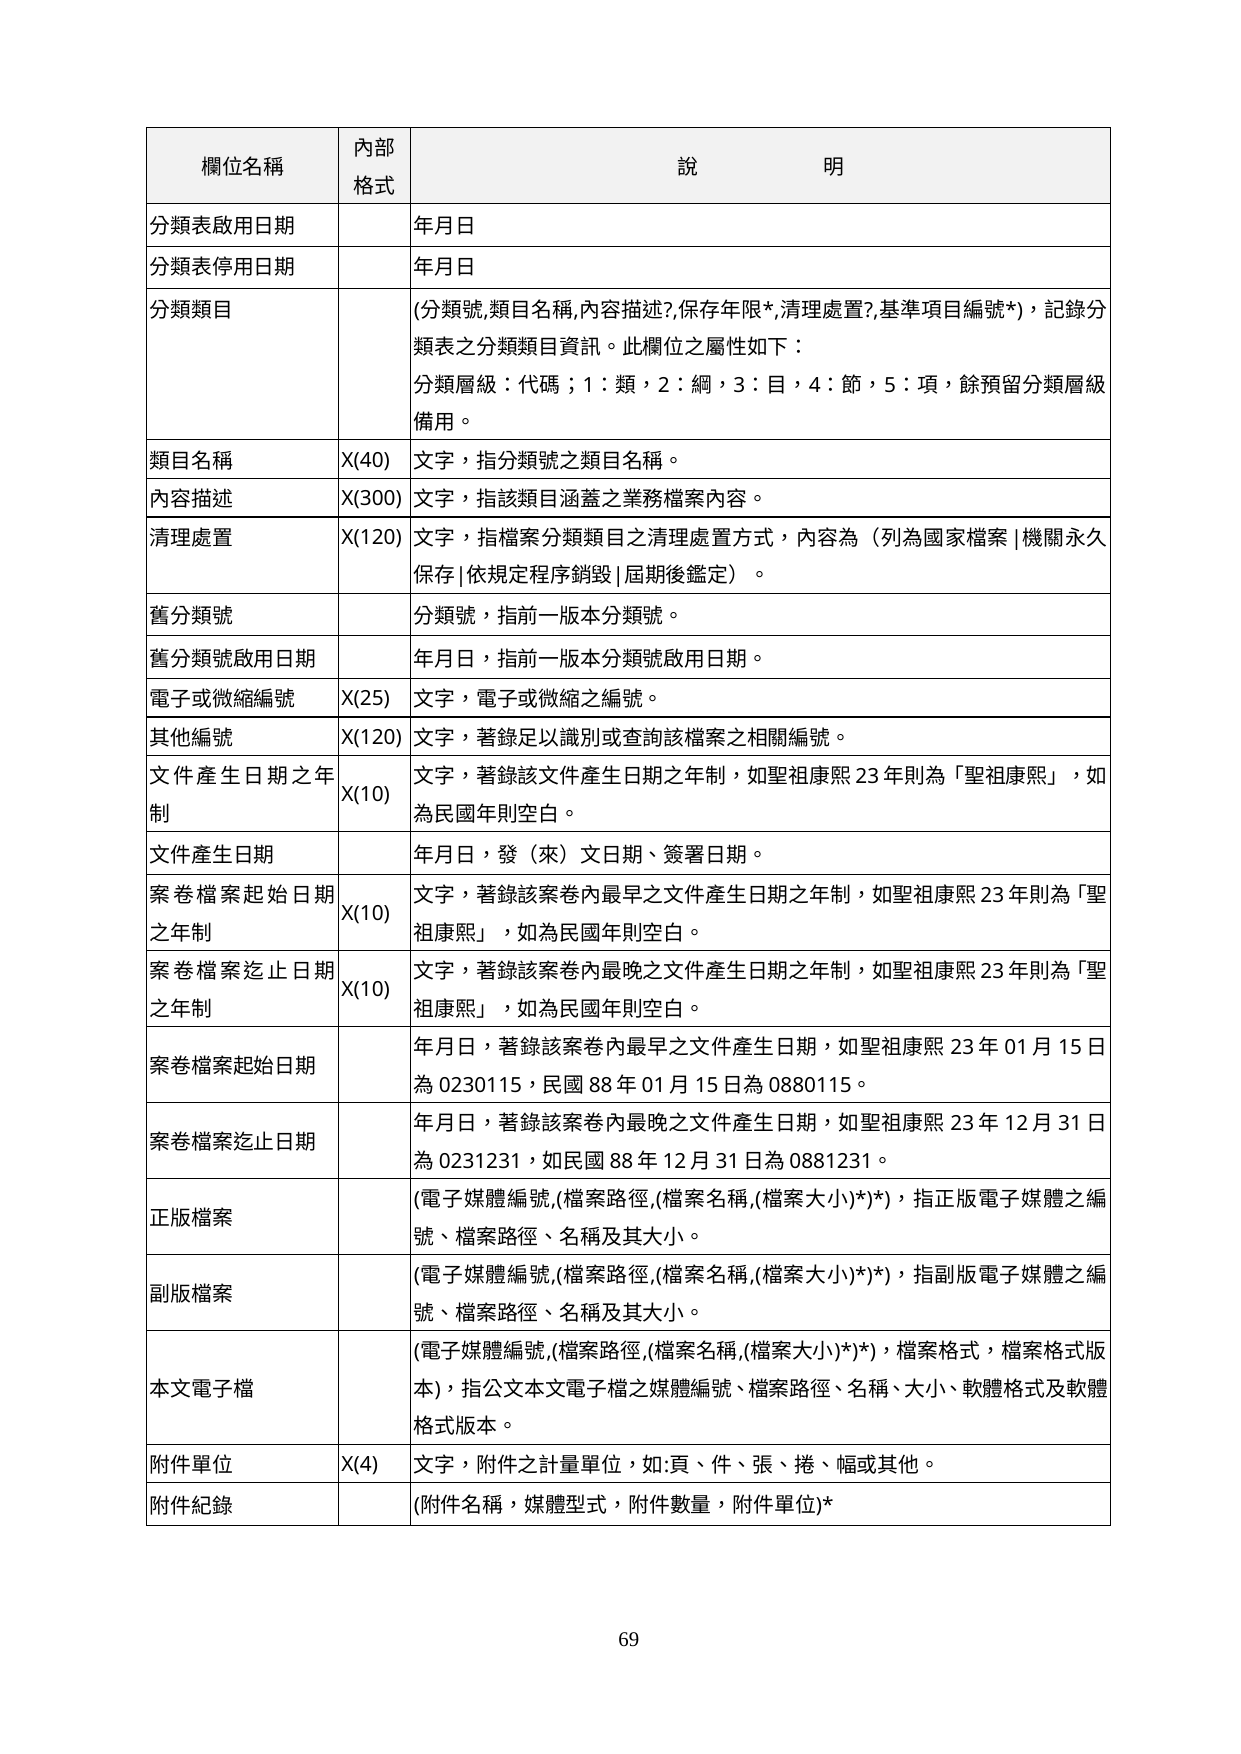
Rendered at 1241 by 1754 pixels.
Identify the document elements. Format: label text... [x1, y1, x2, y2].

table_cell 分類表啟用日期 [147, 204, 338, 246]
table_cell X(120) [339, 718, 410, 755]
table_cell (電子媒體編號,(檔案路徑,(檔案名稱,(檔案大小)*)*)，指正版電子媒體之編號、檔案路徑、名稱及其大小。 [411, 1179, 1110, 1254]
table_cell (電子媒體編號,(檔案路徑,(檔案名稱,(檔案大小)*)*)，指副版電子媒體之編號、檔案路徑、名稱及其大小。 [411, 1255, 1110, 1330]
table_cell X(300) [339, 479, 410, 516]
table_cell [339, 1483, 410, 1525]
table_cell [339, 636, 410, 678]
table_cell 分類號，指前一版本分類號。 [411, 594, 1110, 635]
table_cell 年月日 [411, 204, 1110, 246]
table_cell 案卷檔案起始日期之年制 [147, 875, 338, 950]
table_cell 類目名稱 [147, 440, 338, 478]
table_cell 文字，電子或微縮之編號。 [411, 679, 1110, 716]
table_cell X(25) [339, 679, 410, 716]
table_cell 舊分類號 [147, 594, 338, 635]
table_cell 舊分類號啟用日期 [147, 636, 338, 678]
table_cell 文字，著錄該案卷內最晚之文件產生日期之年制，如聖祖康熙23年則為「聖祖康熙」，如為民國年則空白。 [411, 951, 1110, 1026]
table_cell X(120) [339, 518, 410, 592]
table_cell 年月日 [411, 247, 1110, 288]
table_cell 其他編號 [147, 718, 338, 755]
table_cell [339, 1179, 410, 1254]
table_cell 年月日，著錄該案卷內最早之文件產生日期，如聖祖康熙23年01月15日為0230115，民國88年01月15日為0880115。 [411, 1027, 1110, 1102]
table_cell 副版檔案 [147, 1255, 338, 1330]
table_header 欄位名稱 [147, 128, 338, 203]
table_header 說 明 [411, 128, 1110, 203]
table_cell 年月日，著錄該案卷內最晚之文件產生日期，如聖祖康熙23年12月31日為0231231，如民國88年12月31日為0881231。 [411, 1103, 1110, 1178]
table_cell X(40) [339, 440, 410, 478]
table_cell [339, 289, 410, 439]
table_cell 文件產生日期 [147, 832, 338, 874]
table_cell (分類號,類目名稱,內容描述?,保存年限*,清理處置?,基準項目編號*)，記錄分類表之分類類目資訊。此欄位之屬性如下： 分類層級：代碼；1：類，2：綱，3：目，4：節，5：項，餘預留分類層級備用。 [411, 289, 1110, 439]
table_header 內部 格式 [339, 128, 410, 203]
table_cell 文字，指該類目涵蓋之業務檔案內容。 [411, 479, 1110, 516]
table_cell 附件單位 [147, 1445, 338, 1482]
table_cell [339, 1331, 410, 1443]
table_cell 內容描述 [147, 479, 338, 516]
table_cell 文件產生日期之年制 [147, 756, 338, 831]
table_cell [339, 1027, 410, 1102]
table_cell 電子或微縮編號 [147, 679, 338, 716]
table_cell [339, 832, 410, 874]
table_cell 正版檔案 [147, 1179, 338, 1254]
table_cell 附件紀錄 [147, 1483, 338, 1525]
table_cell 清理處置 [147, 518, 338, 592]
table_cell X(10) [339, 756, 410, 831]
table_cell 文字，著錄該案卷內最早之文件產生日期之年制，如聖祖康熙23年則為「聖祖康熙」，如為民國年則空白。 [411, 875, 1110, 950]
table_cell X(10) [339, 951, 410, 1026]
table_cell 本文電子檔 [147, 1331, 338, 1443]
table_cell [339, 594, 410, 635]
table_cell (附件名稱，媒體型式，附件數量，附件單位)* [411, 1483, 1110, 1525]
table_cell [339, 1103, 410, 1178]
table_cell 分類表停用日期 [147, 247, 338, 288]
table_cell 文字，附件之計量單位，如:頁、件、張、捲、幅或其他。 [411, 1445, 1110, 1482]
table_cell 案卷檔案迄止日期 [147, 1103, 338, 1178]
table_cell 案卷檔案起始日期 [147, 1027, 338, 1102]
table_cell 文字，指分類號之類目名稱。 [411, 440, 1110, 478]
table_cell 案卷檔案迄止日期之年制 [147, 951, 338, 1026]
table_cell 文字，指檔案分類類目之清理處置方式，內容為（列為國家檔案|機關永久保存|依規定程序銷毀|屆期後鑑定）。 [411, 518, 1110, 592]
table_cell [339, 204, 410, 246]
table_cell (電子媒體編號,(檔案路徑,(檔案名稱,(檔案大小)*)*)，檔案格式，檔案格式版本)，指公文本文電子檔之媒體編號、檔案路徑、名稱、大小、軟體格式及軟體格式版本。 [411, 1331, 1110, 1443]
table_cell X(10) [339, 875, 410, 950]
table_cell 年月日，發（來）文日期、簽署日期。 [411, 832, 1110, 874]
table_cell 文字，著錄該文件產生日期之年制，如聖祖康熙23年則為「聖祖康熙」，如為民國年則空白。 [411, 756, 1110, 831]
table_cell [339, 247, 410, 288]
table_cell 分類類目 [147, 289, 338, 439]
table_cell 文字，著錄足以識別或查詢該檔案之相關編號。 [411, 718, 1110, 755]
table_cell 年月日，指前一版本分類號啟用日期。 [411, 636, 1110, 678]
table_cell [339, 1255, 410, 1330]
table_cell X(4) [339, 1445, 410, 1482]
